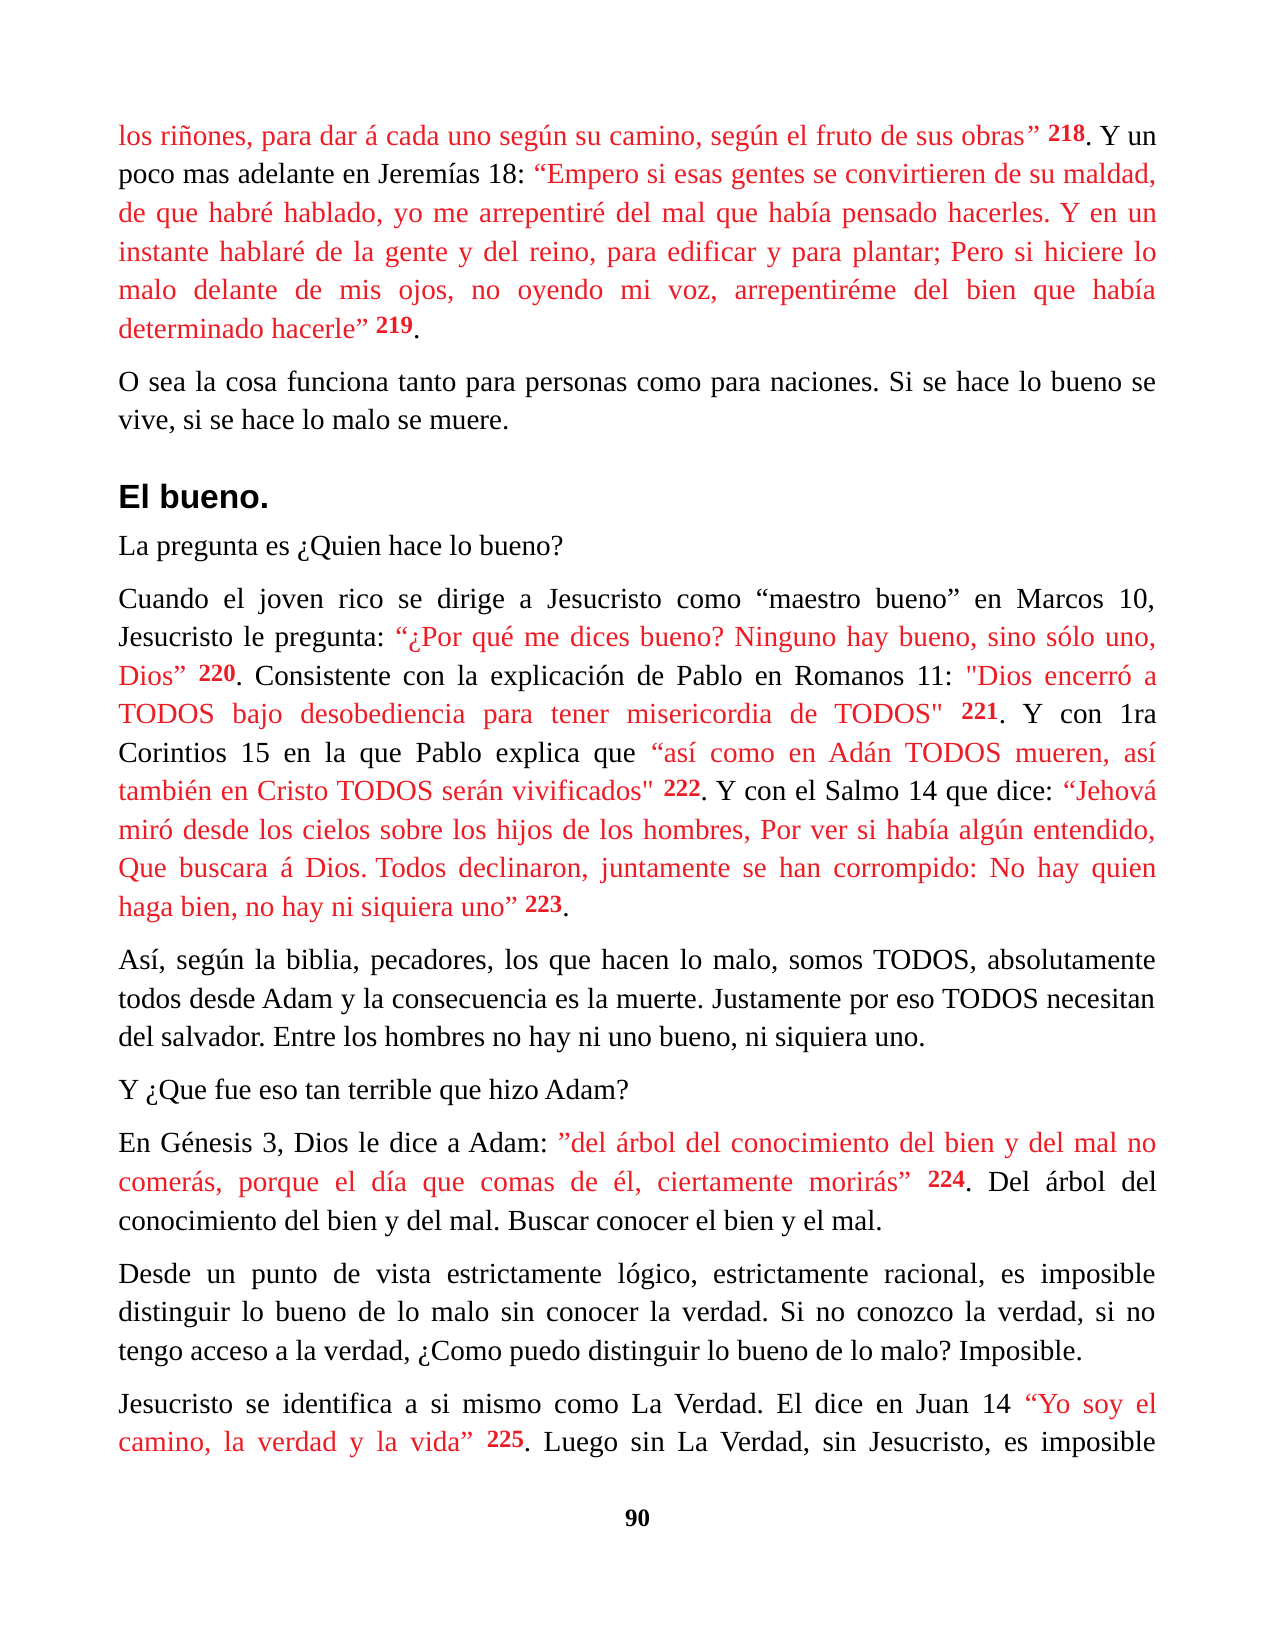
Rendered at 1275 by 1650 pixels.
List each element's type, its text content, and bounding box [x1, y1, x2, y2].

text En Génesis 3, Dios le dice a Adam: ”del árbol del conocimiento del bien y del mal no comerás, porque el día que comas de él, ciertamente morirás” . Del árbol del conocimiento del bien y del mal. Buscar conocer el bien y el mal. [118, 1126, 1157, 1236]
text La pregunta es ¿Quien hace lo bueno? [118, 528, 1157, 561]
text Así, según la biblia, pecadores, los que hacen lo malo, somos TODOS, absolutamente todos desde Adam y la consecuencia es la muerte. Justamente por eso TODOS necesitan del salvador. Entre los hombres no hay ni uno bueno, ni siquiera uno. [118, 942, 1157, 1053]
text Cuando el joven rico se dirige a Jesucristo como “maestro bueno” en Marcos 10, Jesucristo le pregunta: “¿Por qué me dices bueno? Ninguno hay bueno, sino sólo uno, Dios” . Consistente con la explicación de Pablo en Romanos 11: "Dios encerró a TODOS bajo desobediencia para tener misericordia de TODOS" . Y con 1ra Corintios 15 en la que Pablo explica que “así como en Adán TODOS mueren, así también en Cristo TODOS serán vivificados" . Y con el Salmo 14 que dice: “Jehová miró desde los cielos sobre los hijos de los hombres, Por ver si había algún entendido, Que buscara á Dios. Todos declinaron, juntamente se han corrompido: No hay quien haga bien, no hay ni siquiera uno” . [118, 581, 1157, 923]
subtitle El bueno. [118, 476, 1157, 515]
text O sea la cosa funciona tanto para personas como para naciones. Si se hace lo bueno se vive, si se hace lo malo se muere. [118, 364, 1157, 436]
text Jesucristo se identifica a si mismo como La Verdad. El dice en Juan 14 “Yo soy el camino, la verdad y la vida” . Luego sin La Verdad, sin Jesucristo, es imposible [118, 1386, 1157, 1458]
text Desde un punto de vista estrictamente lógico, estrictamente racional, es imposible distinguir lo bueno de lo malo sin conocer la verdad. Si no conozco la verdad, si no tengo acceso a la verdad, ¿Como puedo distinguir lo bueno de lo malo? Imposible. [118, 1256, 1157, 1366]
text Y ¿Que fue eso tan terrible que hizo Adam? [118, 1072, 1157, 1106]
text los riñones, para dar á cada uno según su camino, según el fruto de sus obras” . Y un poco mas adelante en Jeremías 18: “Empero si esas gentes se convirtieren de su maldad, de que habré hablado, yo me arrepentiré del mal que había pensado hacerles. Y en un instante hablaré de la gente y del reino, para edificar y para plantar; Pero si hiciere lo malo delante de mis ojos, no oyendo mi voz, arrepentiréme del bien que había determinado hacerle” . [118, 118, 1157, 344]
